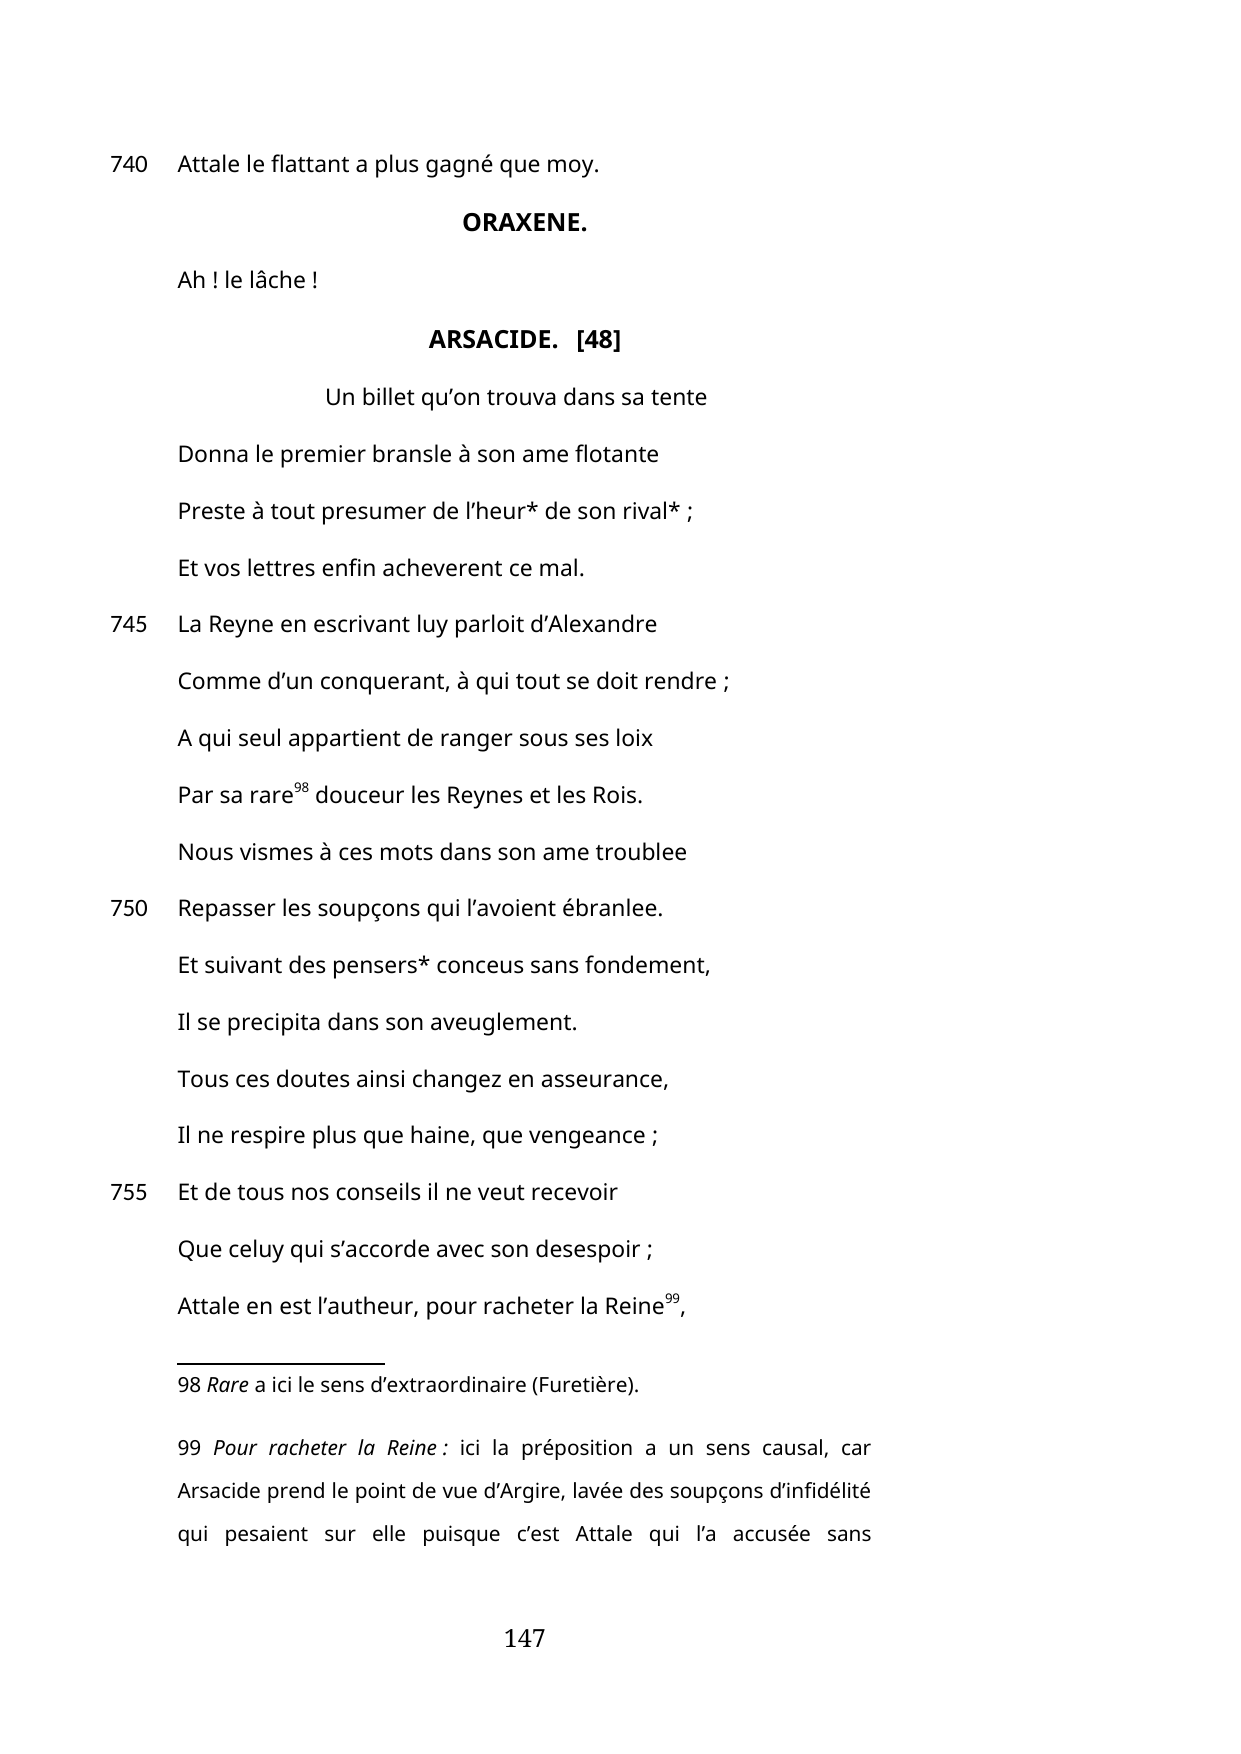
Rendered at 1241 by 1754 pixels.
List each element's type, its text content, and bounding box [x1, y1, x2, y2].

text La Reyne en escrivant luy parloit d’Alexandre [177, 608, 872, 639]
text Attale en est l’autheur, pour racheter la Reine, [177, 1289, 872, 1321]
text Que celuy qui s’accorde avec son desespoir ; [177, 1233, 872, 1264]
text Et de tous nos conseils il ne veut recevoir [177, 1176, 872, 1207]
text Donna le premier bransle à son ame flotante [177, 438, 872, 469]
text ARSACIDE. [48] [177, 321, 872, 355]
text Nous vismes à ces mots dans son ame troublee [177, 835, 872, 867]
text Rare a ici le sens d’extraordinaire (Furetière). [177, 1370, 872, 1398]
text Attale le flattant a plus gagné que moy. [177, 148, 872, 179]
text Preste à tout presumer de l’heur* de son rival* ; [177, 495, 872, 526]
text Tous ces doutes ainsi changez en asseurance, [177, 1062, 872, 1094]
text Il se precipita dans son aveuglement. [177, 1006, 872, 1037]
text Il ne respire plus que haine, que vengeance ; [177, 1119, 872, 1151]
text Un billet qu’on trouva dans sa tente [177, 381, 872, 412]
text Comme d’un conquerant, à qui tout se doit rendre ; [177, 665, 872, 696]
text A qui seul appartient de ranger sous ses loix [177, 722, 872, 753]
text Pour racheter la Reine : ici la préposition a un sens causal, car Arsacide prend le point de vue d’Argire, lavée des soupçons d’infidélité qui pesaient sur elle puisque c’est Attale qui l’a accusée sans [177, 1433, 872, 1547]
text ORAXENE. [177, 204, 872, 238]
text Et suivant des pensers* conceus sans fondement, [177, 949, 872, 980]
text Repasser les soupçons qui l’avoient ébranlee. [177, 892, 872, 923]
text Par sa rare douceur les Reynes et les Rois. [177, 779, 872, 810]
text Ah ! le lâche ! [177, 264, 872, 296]
text Et vos lettres enfin acheverent ce mal. [177, 552, 872, 583]
